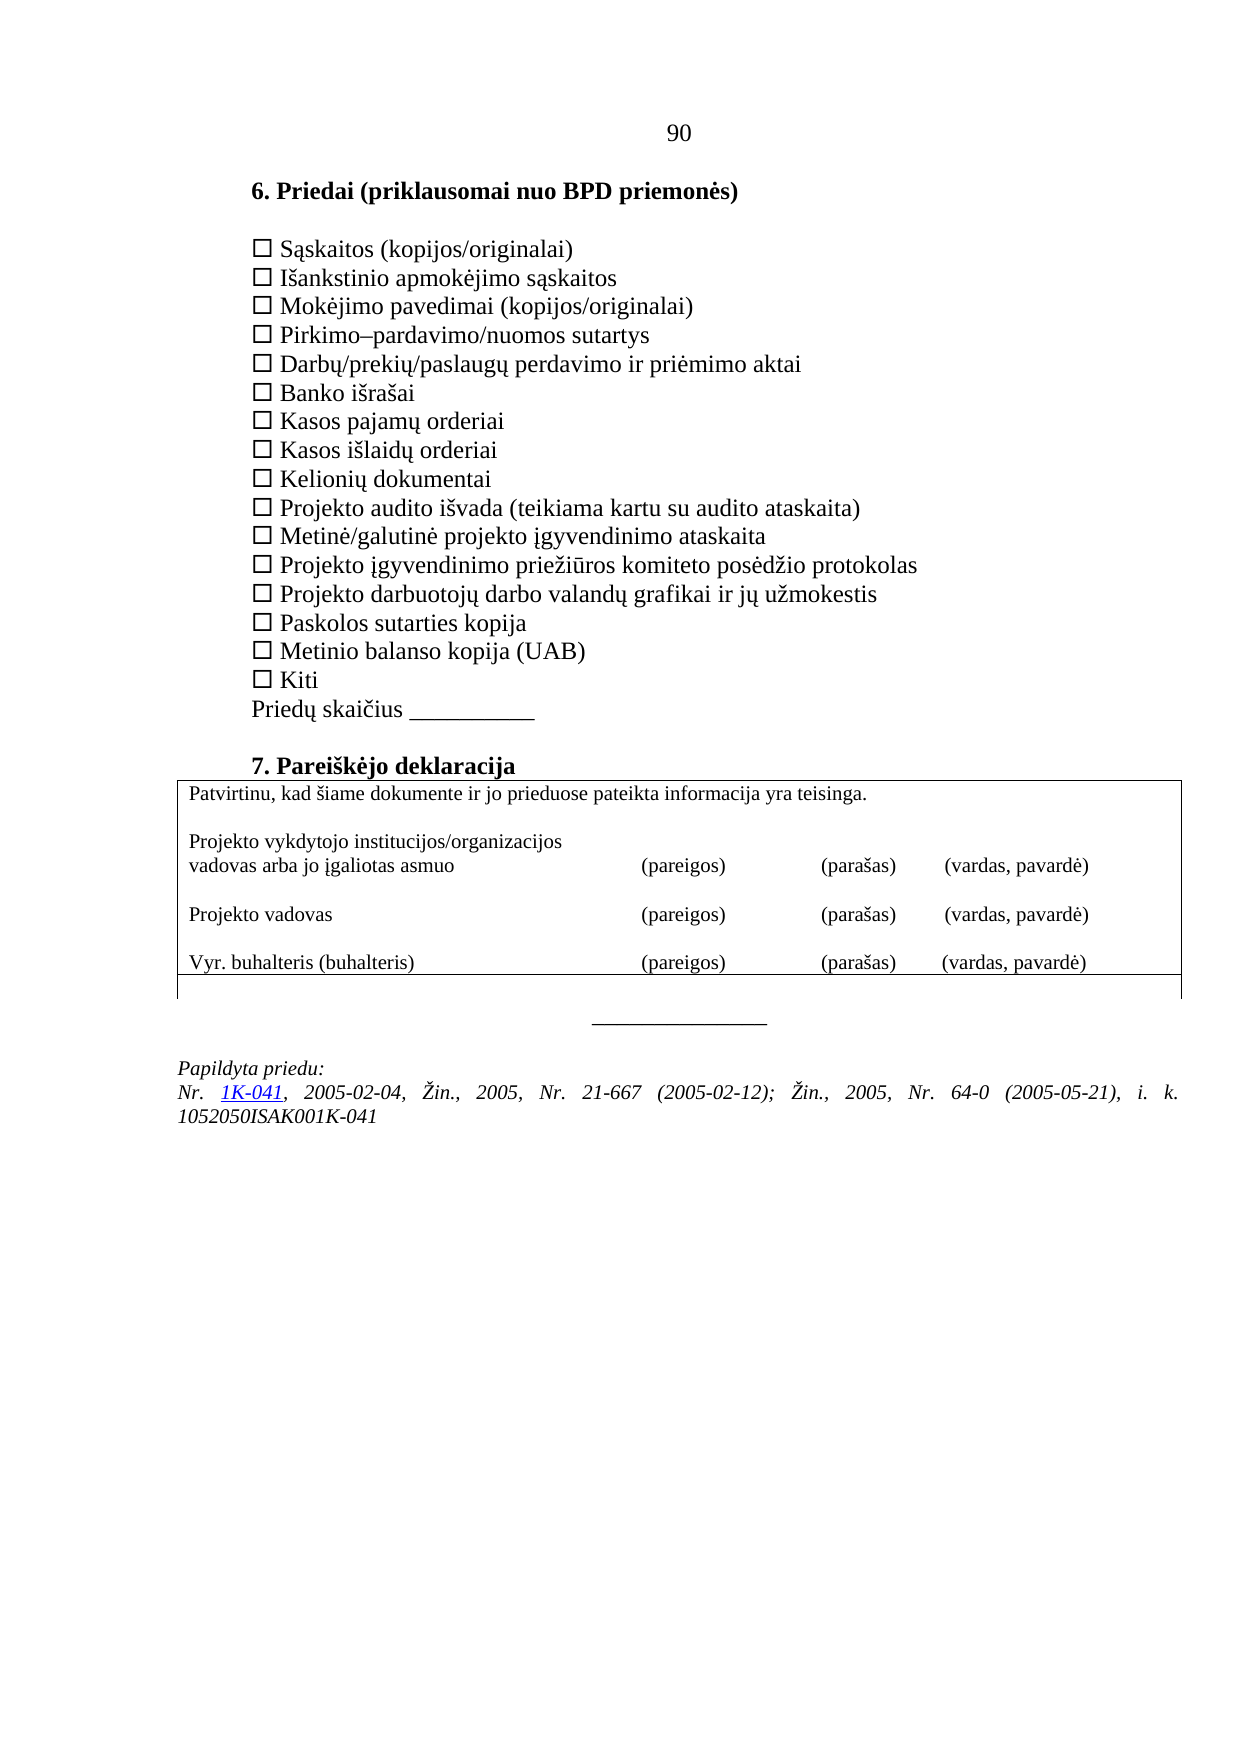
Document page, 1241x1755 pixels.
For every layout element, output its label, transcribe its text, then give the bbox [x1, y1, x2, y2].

text ¨ Mokėjimo pavedimai (kopijos/originalai) [177, 291, 1181, 320]
text 6. Priedai (priklausomai nuo BPD priemonės) [177, 176, 1181, 205]
text ¨ Kasos išlaidų orderiai [177, 435, 1181, 464]
text ¨ Pirkimo–pardavimo/nuomos sutartys [177, 320, 1181, 349]
text ¨ Išankstinio apmokėjimo sąskaitos [177, 263, 1181, 291]
text ¨ Kelionių dokumentai [177, 464, 1181, 493]
text ¨ Projekto audito išvada (teikiama kartu su audito ataskaita) [177, 493, 1181, 521]
text ¨ Darbų/prekių/paslaugų perdavimo ir priėmimo aktai [177, 349, 1181, 378]
text Priedų skaičius __________ [177, 694, 1181, 723]
text ¨ Projekto darbuotojų darbo valandų grafikai ir jų užmokestis [177, 579, 1181, 608]
text ¨ Metinio balanso kopija (UAB) [177, 636, 1181, 665]
text ¨ Paskolos sutarties kopija [177, 608, 1181, 636]
text ¨ Kiti [177, 665, 1181, 694]
text ¨ Banko išrašai [177, 378, 1181, 406]
text ¨ Metinė/galutinė projekto įgyvendinimo ataskaita [177, 521, 1181, 550]
text Papildyta priedu: [177, 1056, 1181, 1080]
table_cell [178, 975, 1181, 999]
text ¨ Kasos pajamų orderiai [177, 406, 1181, 435]
table_header Patvirtinu, kad šiame dokumente ir jo prieduose pateikta informacija yra teisinga. Projekto vykdytojo institucijos/organizacijos vadovas arba jo įgaliotas asmuo (pareigos) (parašas) (vardas, pavardė) Projekto vadovas (pareigos) (parašas) (vardas, pavardė) Vyr. buhalteris (buhalteris) (pareigos) (parašas) (vardas, pavardė) [178, 781, 1181, 974]
text ______________ [177, 999, 1181, 1027]
text Nr. 1K-041, 2005-02-04, Žin., 2005, Nr. 21-667 (2005-02-12); Žin., 2005, Nr. 64-0 (2005-05-21), i. k. 1052050ISAK001K-041 [177, 1080, 1181, 1128]
text ¨ Sąskaitos (kopijos/originalai) [177, 234, 1181, 263]
text ¨ Projekto įgyvendinimo priežiūros komiteto posėdžio protokolas [177, 550, 1181, 579]
text 7. Pareiškėjo deklaracija [177, 751, 1181, 780]
